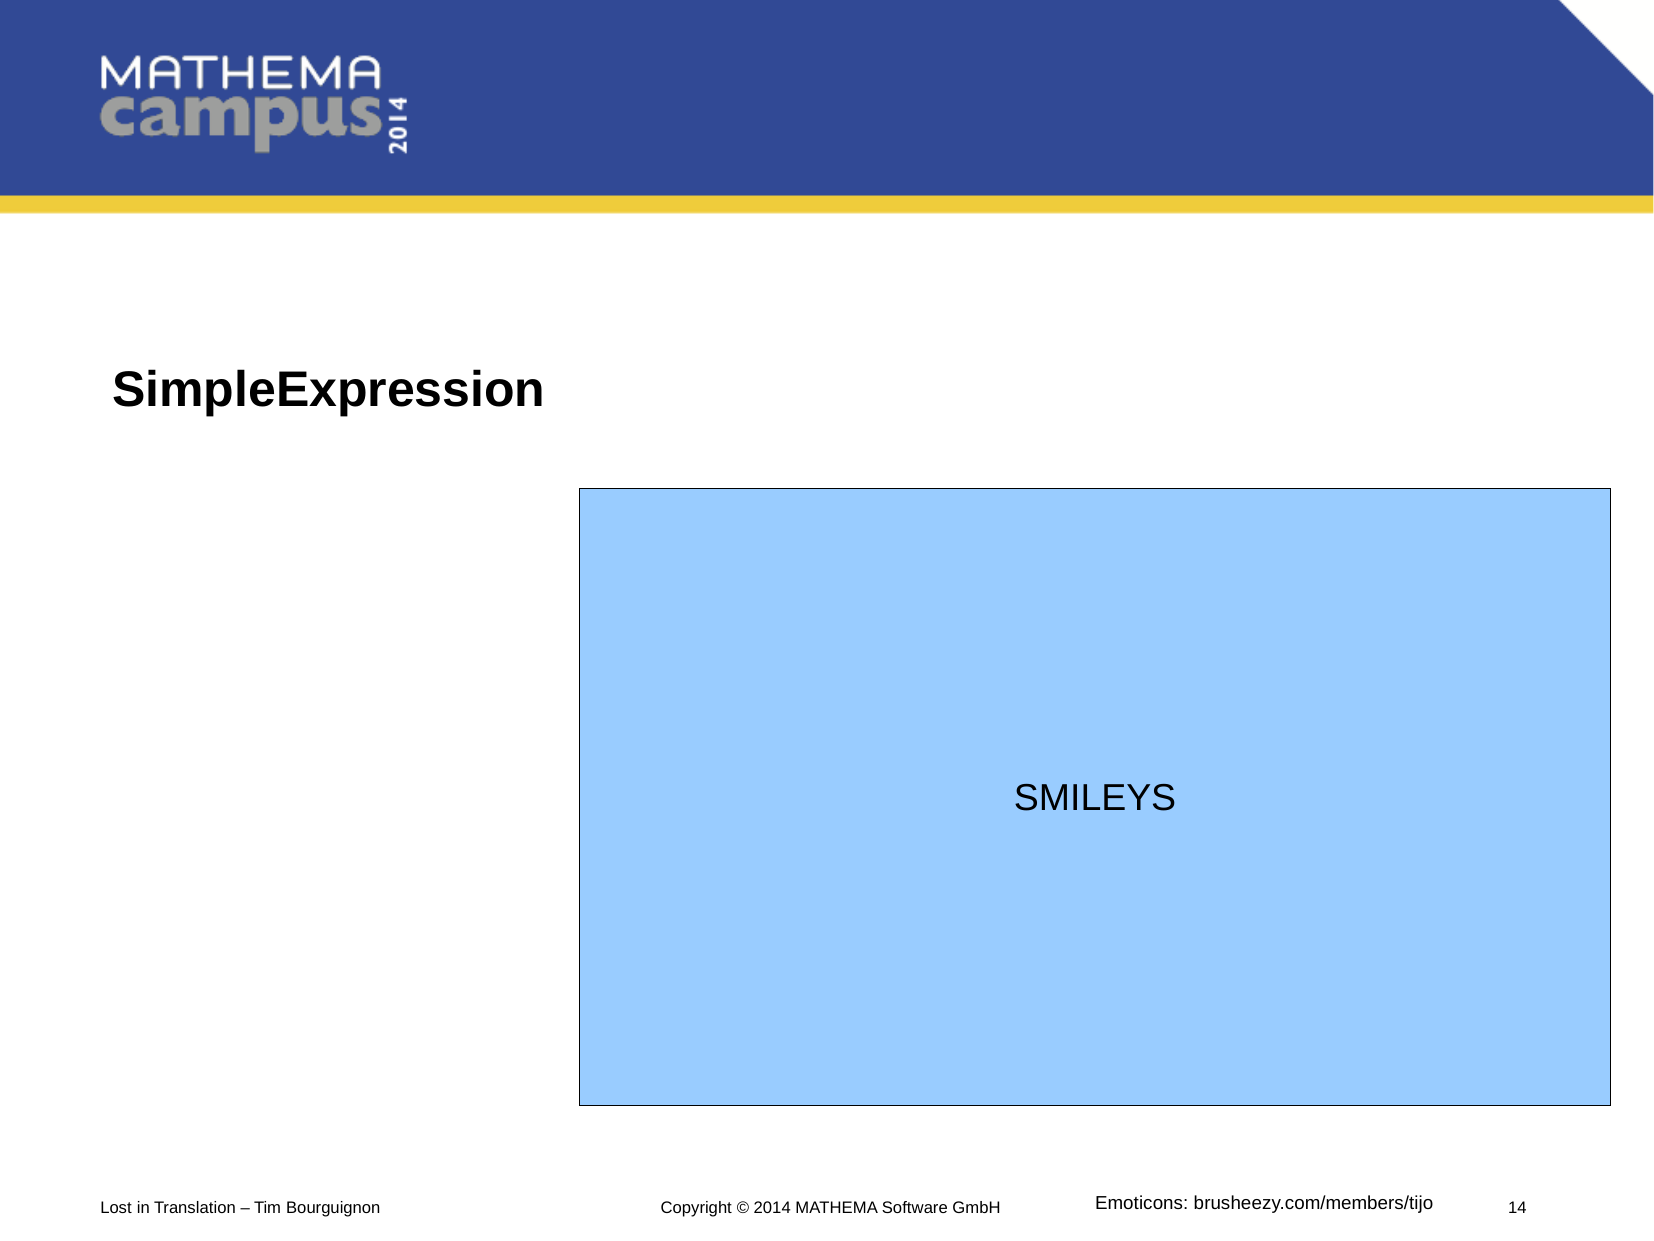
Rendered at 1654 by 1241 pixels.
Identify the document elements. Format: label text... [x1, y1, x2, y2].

text_box SMILEYS [579, 488, 1611, 1106]
text_box Emoticons: brusheezy.com/members/tijo [1095, 1192, 1654, 1235]
picture [0, 0, 1654, 217]
subtitle SimpleExpression [112, 361, 1530, 1102]
